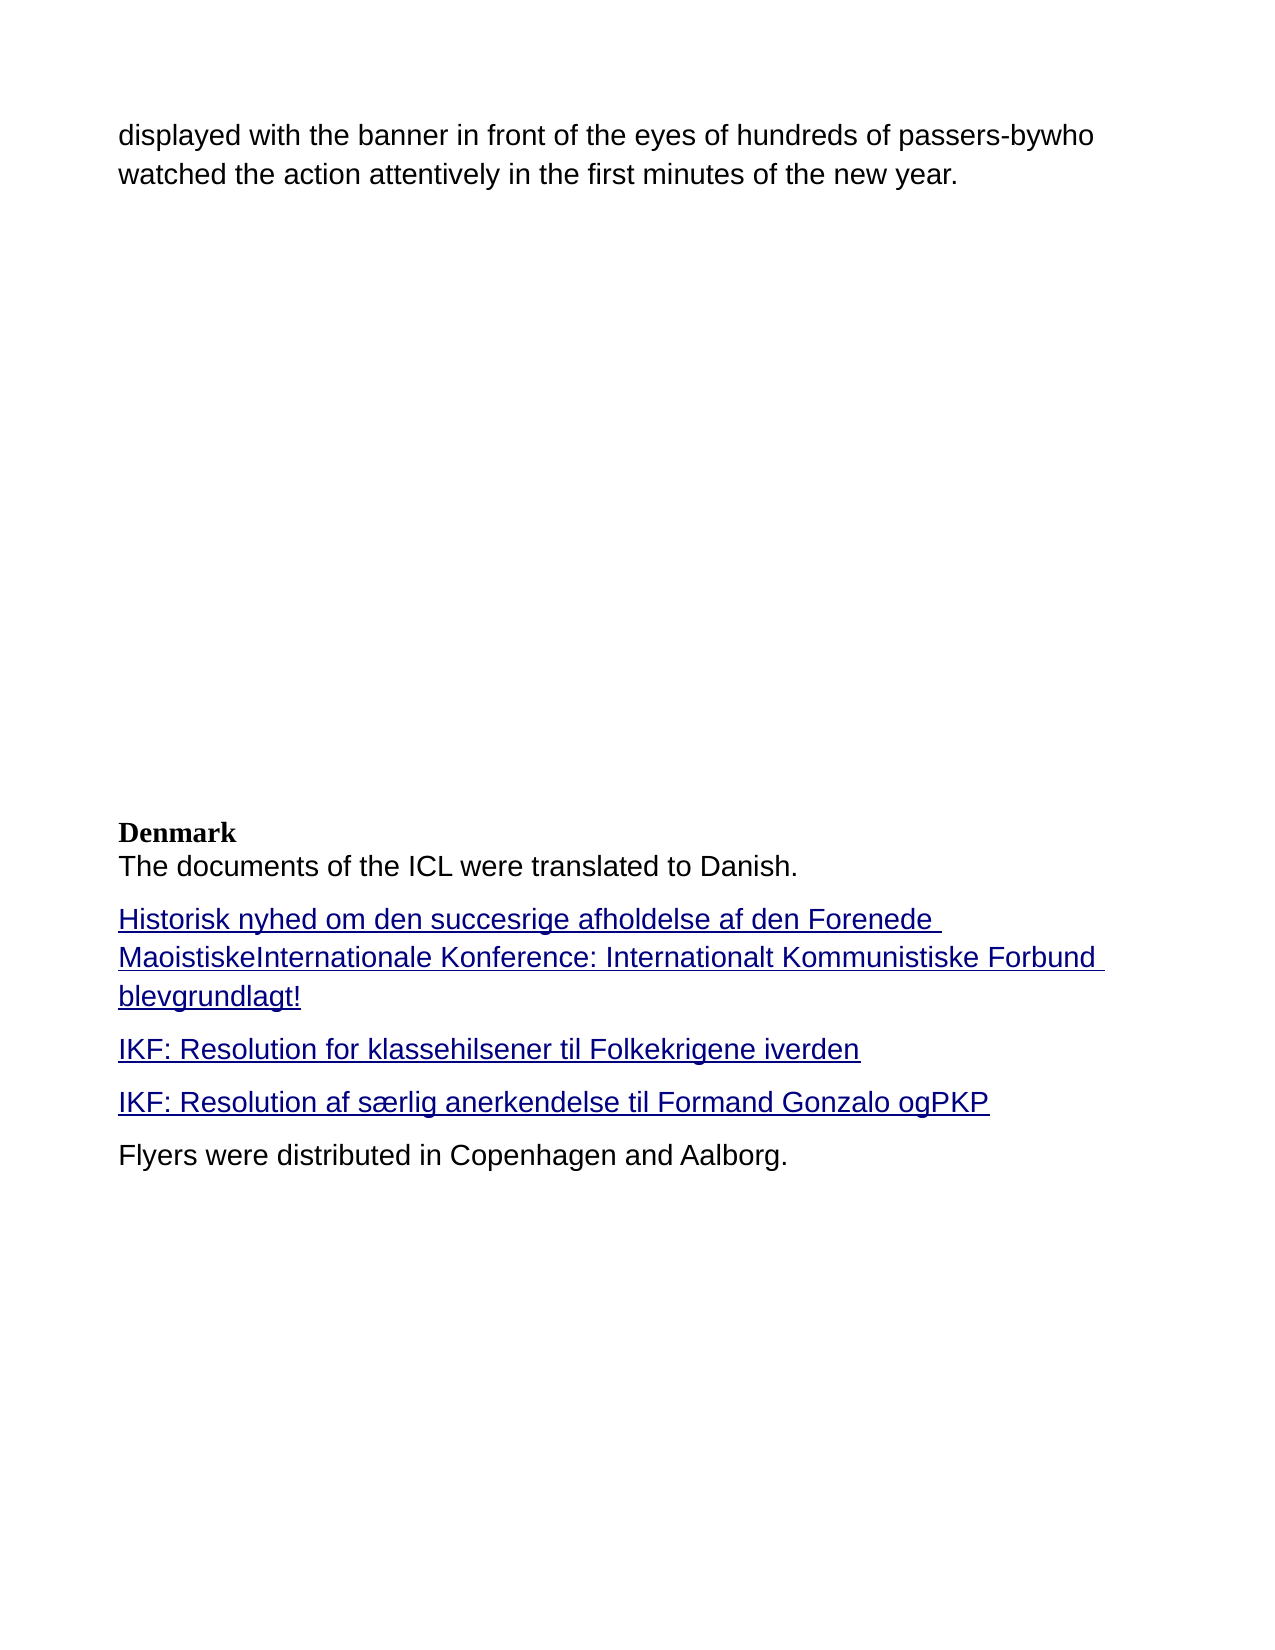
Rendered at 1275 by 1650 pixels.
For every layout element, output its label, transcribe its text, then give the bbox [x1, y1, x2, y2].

text displayed with the banner in front of the eyes of hundreds of passers-bywho watched the action attentively in the first minutes of the new year. [118, 118, 1157, 190]
text The documents of the ICL were translated to Danish. [118, 849, 1157, 882]
text IKF: Resolution af særlig anerkendelse til Formand Gonzalo ogPKP [118, 1085, 1157, 1119]
subtitle Denmark [118, 815, 1157, 849]
text Flyers were distributed in Copenhagen and Aalborg. [118, 1138, 1157, 1172]
text IKF: Resolution for klassehilsener til Folkekrigene iverden [118, 1032, 1157, 1066]
text Historisk nyhed om den succesrige afholdelse af den Forenede MaoistiskeInternationale Konference: Internationalt Kommunistiske Forbund blevgrundlagt! [118, 902, 1157, 1013]
